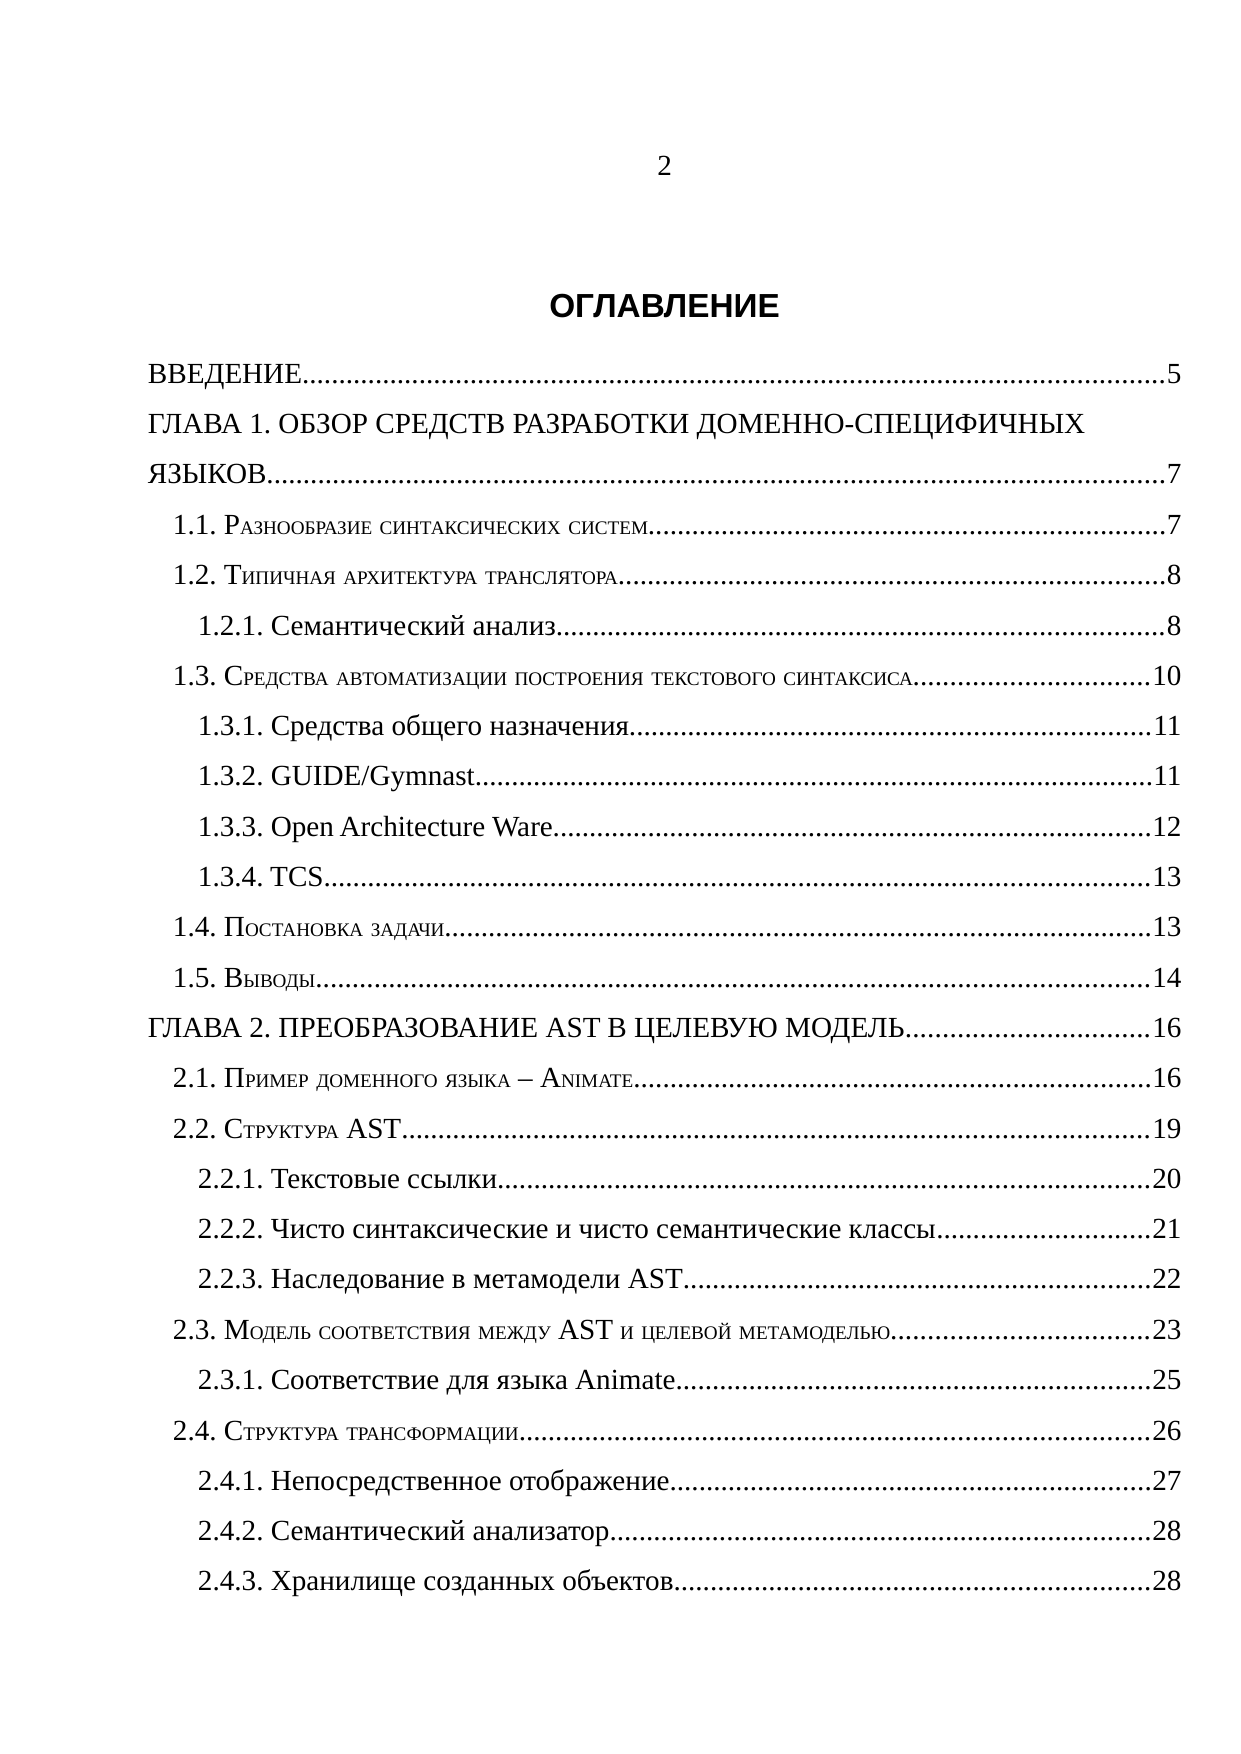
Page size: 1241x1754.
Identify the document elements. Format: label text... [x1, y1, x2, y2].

text 1.3.2. GUIDE/Gymnast 11 [198, 758, 1181, 792]
text 2.1. Пример доменного языка – Animate 16 [173, 1060, 1181, 1094]
text 1.3. Средства автоматизации построения текстового синтаксиса 10 [173, 658, 1181, 691]
text 2.2.2. Чисто синтаксические и чисто семантические классы 21 [198, 1211, 1181, 1245]
subtitle Оглавление [148, 286, 1181, 324]
text 2.3. Модель соответствия между AST и целевой метамоделью 23 [173, 1312, 1181, 1346]
text 2.2.1. Текстовые ссылки 20 [198, 1161, 1181, 1194]
text 2.4.2. Семантический анализатор 28 [198, 1513, 1181, 1547]
text 2.2.3. Наследование в метамодели AST 22 [198, 1262, 1181, 1295]
text 1.3.3. Open Architecture Ware 12 [198, 809, 1181, 842]
text 1.2.1. Семантический анализ 8 [198, 608, 1181, 641]
text 1.3.4. TCS 13 [198, 859, 1181, 893]
text 1.3.1. Средства общего назначения 11 [198, 708, 1181, 742]
text 2.3.1. Соответствие для языка Animate 25 [198, 1362, 1181, 1396]
text 2.2. Структура AST 19 [173, 1111, 1181, 1144]
text Введение 5 [148, 356, 1181, 389]
text 1.1. Разнообразие синтаксических систем 7 [173, 507, 1181, 541]
text 1.2. Типичная архитектура транслятора 8 [173, 557, 1181, 591]
text 2.4. Структура трансформации 26 [173, 1413, 1181, 1446]
text 2.4.3. Хранилище созданных объектов 28 [198, 1563, 1181, 1597]
text 1.4. Постановка задачи 13 [173, 909, 1181, 943]
text 1.5. Выводы 14 [173, 960, 1181, 993]
text Глава 1. ОБЗОР Средств разработки доменно-специфичных языков 7 [148, 406, 1181, 490]
text 2.4.1. Непосредственное отображение 27 [198, 1463, 1181, 1496]
text Глава 2. Преобразование AST в целевую модель 16 [148, 1010, 1181, 1044]
